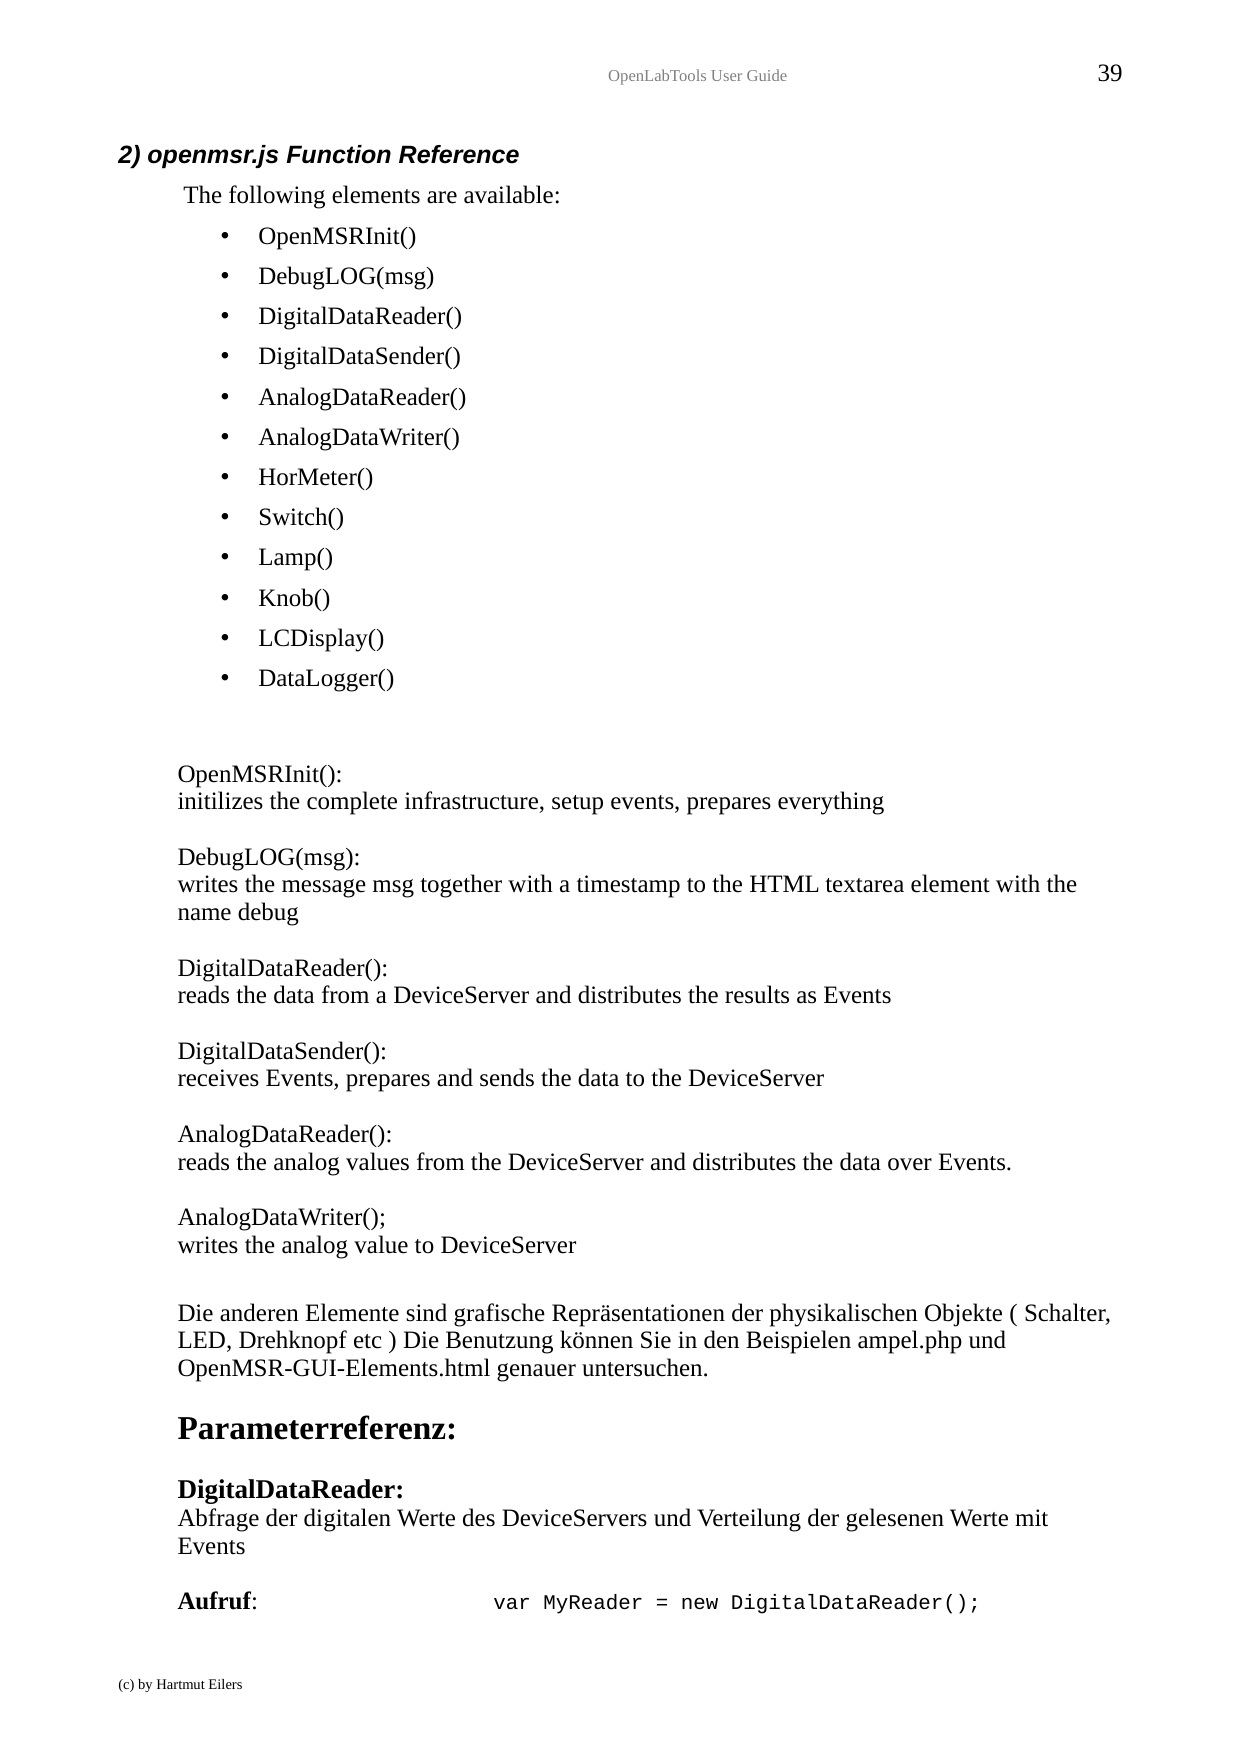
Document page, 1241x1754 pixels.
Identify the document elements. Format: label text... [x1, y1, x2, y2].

subtitle 2) openmsr.js Function Reference [118, 141, 1122, 169]
list Lamp() [221, 543, 1122, 571]
list Switch() [221, 503, 1122, 531]
text OpenMSRInit(): initilizes the complete infrastructure, setup events, prepares everything DebugLOG(msg): writes the message msg together with a timestamp to the HTML textarea element with the name debug DigitalDataReader(): reads the data from a DeviceServer and distributes the results as Events DigitalDataSender(): receives Events, prepares and sends the data to the DeviceServer AnalogDataReader(): reads the analog values from the DeviceServer and distributes the data over Events. AnalogDataWriter(); writes the analog value to DeviceServer [177, 704, 1122, 1286]
list DigitalDataReader() [221, 302, 1122, 330]
text Die anderen Elemente sind grafische Repräsentationen der physikalischen Objekte ( Schalter, LED, Drehknopf etc ) Die Benutzung können Sie in den Beispielen ampel.php und OpenMSR-GUI-Elements.html genauer untersuchen. Parameterreferenz: DigitalDataReader: Abfrage der digitalen Werte des DeviceServers und Verteilung der gelesenen Werte mit Events Aufruf: var MyReader = new DigitalDataReader(); [177, 1299, 1122, 1616]
list HorMeter() [221, 463, 1122, 491]
list AnalogDataReader() [221, 383, 1122, 410]
list AnalogDataWriter() [221, 423, 1122, 451]
list LCDisplay() [221, 624, 1122, 652]
list DataLogger() [221, 664, 1122, 692]
list OpenMSRInit() [221, 222, 1122, 249]
list DigitalDataSender() [221, 342, 1122, 370]
text The following elements are available: [183, 182, 1122, 209]
list Knob() [221, 584, 1122, 611]
list DebugLOG(msg) [221, 262, 1122, 290]
